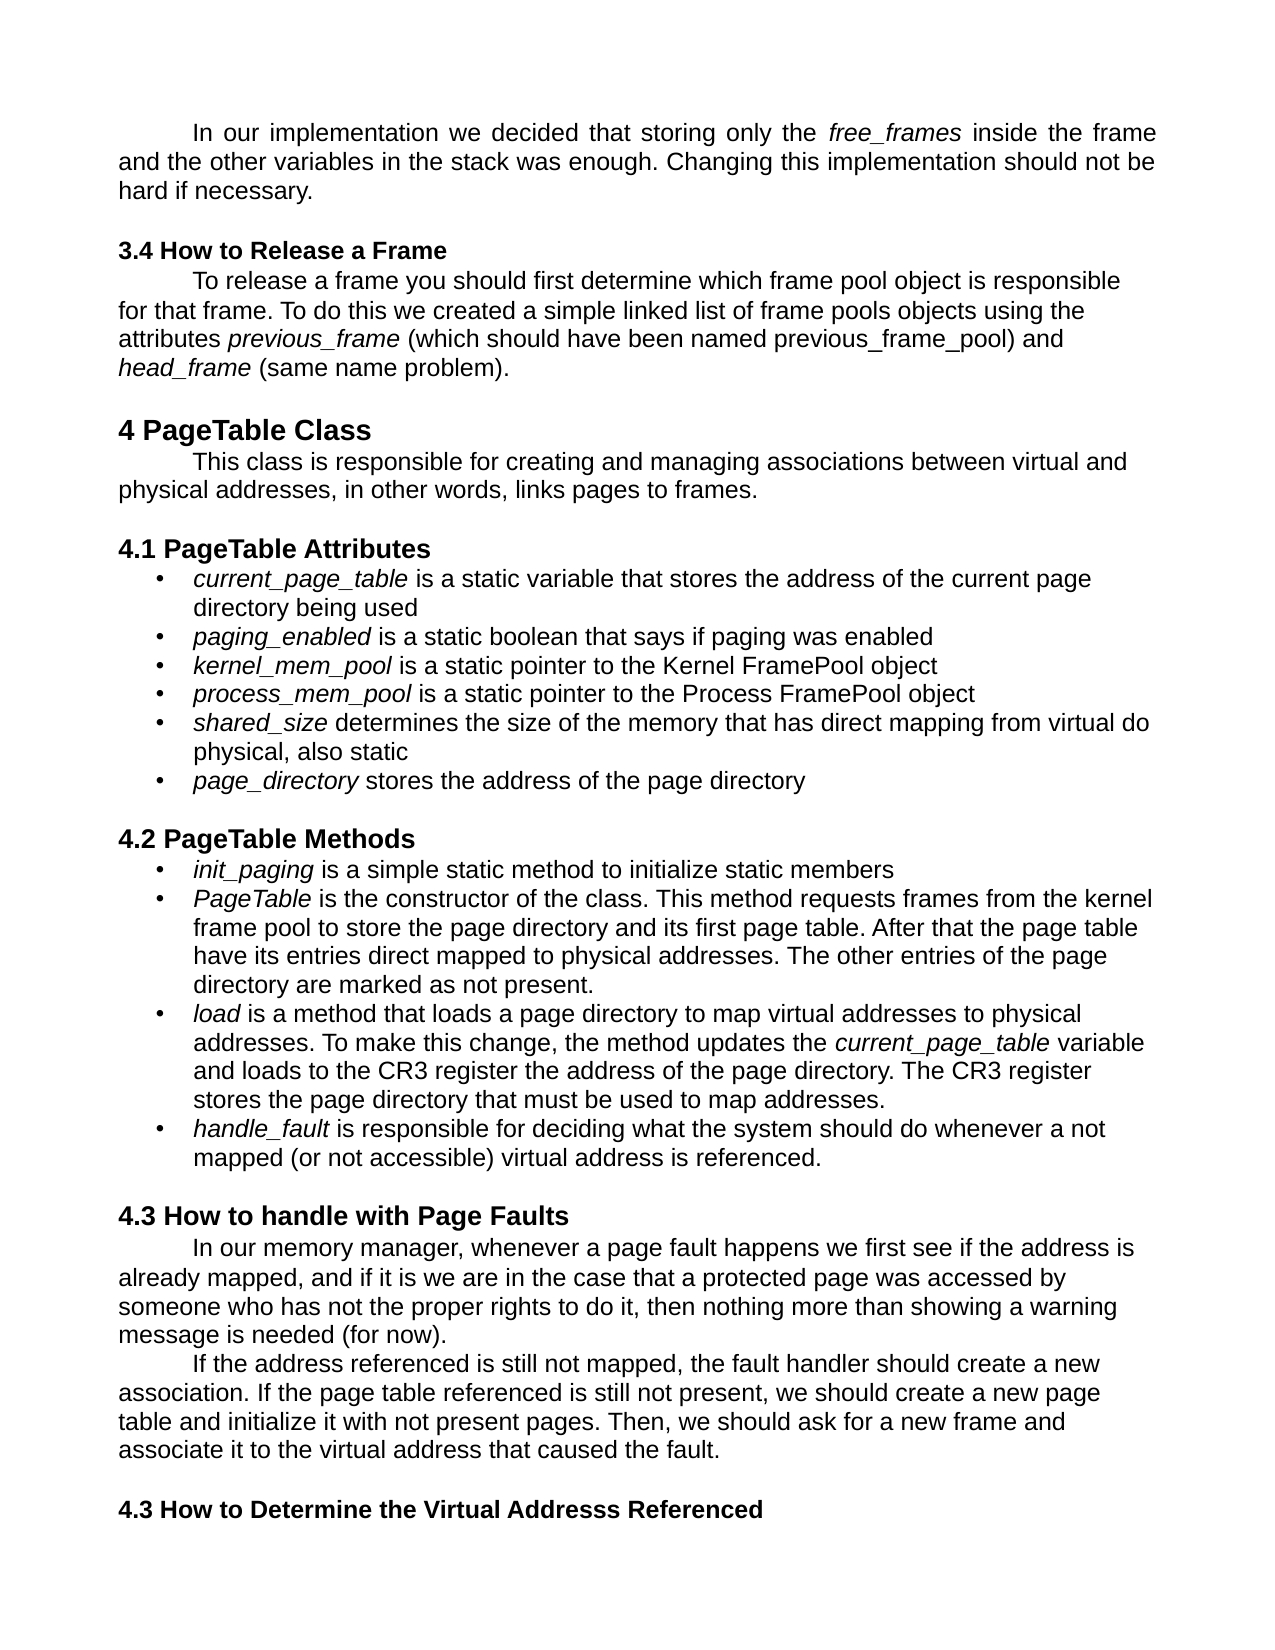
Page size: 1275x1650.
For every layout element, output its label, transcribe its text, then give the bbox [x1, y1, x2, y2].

list process_mem_pool is a static pointer to the Process FramePool object [156, 679, 1157, 708]
text 4.2 PageTable Methods [118, 823, 1157, 855]
list paging_enabled is a static boolean that says if paging was enabled [156, 622, 1157, 651]
text In our implementation we decided that storing only the free_frames inside the frame and the other variables in the stack was enough. Changing this implementation should not be hard if necessary. [118, 118, 1157, 204]
list page_directory stores the address of the page directory [156, 766, 1157, 795]
text 4.1 PageTable Attributes [118, 533, 1157, 564]
text In our memory manager, whenever a page fault happens we first see if the address is already mapped, and if it is we are in the case that a protected page was accessed by someone who has not the proper rights to do it, then nothing more than showing a warning message is needed (for now). [118, 1231, 1157, 1349]
list shared_size determines the size of the memory that has direct mapping from virtual do physical, also static [156, 708, 1157, 766]
text 3.4 How to Release a Frame [118, 236, 1157, 264]
text 4.3 How to handle with Page Faults [118, 1200, 1157, 1231]
list load is a method that loads a page directory to map virtual addresses to physical addresses. To make this change, the method updates the current_page_table variable and loads to the CR3 register the address of the page directory. The CR3 register stores the page directory that must be used to map addresses. [156, 999, 1157, 1114]
list init_paging is a simple static method to initialize static members [156, 855, 1157, 884]
text If the address referenced is still not mapped, the fault handler should create a new association. If the page table referenced is still not present, we should create a new page table and initialize it with not present pages. Then, we should ask for a new frame and associate it to the virtual address that caused the fault. [118, 1349, 1157, 1464]
text To release a frame you should first determine which frame pool object is responsible for that frame. To do this we created a simple linked list of frame pools objects using the attributes previous_frame (which should have been named previous_frame_pool) and head_frame (same name problem). [118, 264, 1157, 382]
text This class is responsible for creating and managing associations between virtual and physical addresses, in other words, links pages to frames. [118, 447, 1157, 504]
text 4 PageTable Class [118, 413, 1157, 447]
list kernel_mem_pool is a static pointer to the Kernel FramePool object [156, 651, 1157, 679]
list PageTable is the constructor of the class. This method requests frames from the kernel frame pool to store the page directory and its first page table. After that the page table have its entries direct mapped to physical addresses. The other entries of the page directory are marked as not present. [156, 884, 1157, 999]
text 4.3 How to Determine the Virtual Addresss Referenced [118, 1495, 1157, 1524]
list handle_fault is responsible for deciding what the system should do whenever a not mapped (or not accessible) virtual address is referenced. [156, 1114, 1157, 1171]
list current_page_table is a static variable that stores the address of the current page directory being used [156, 564, 1157, 622]
